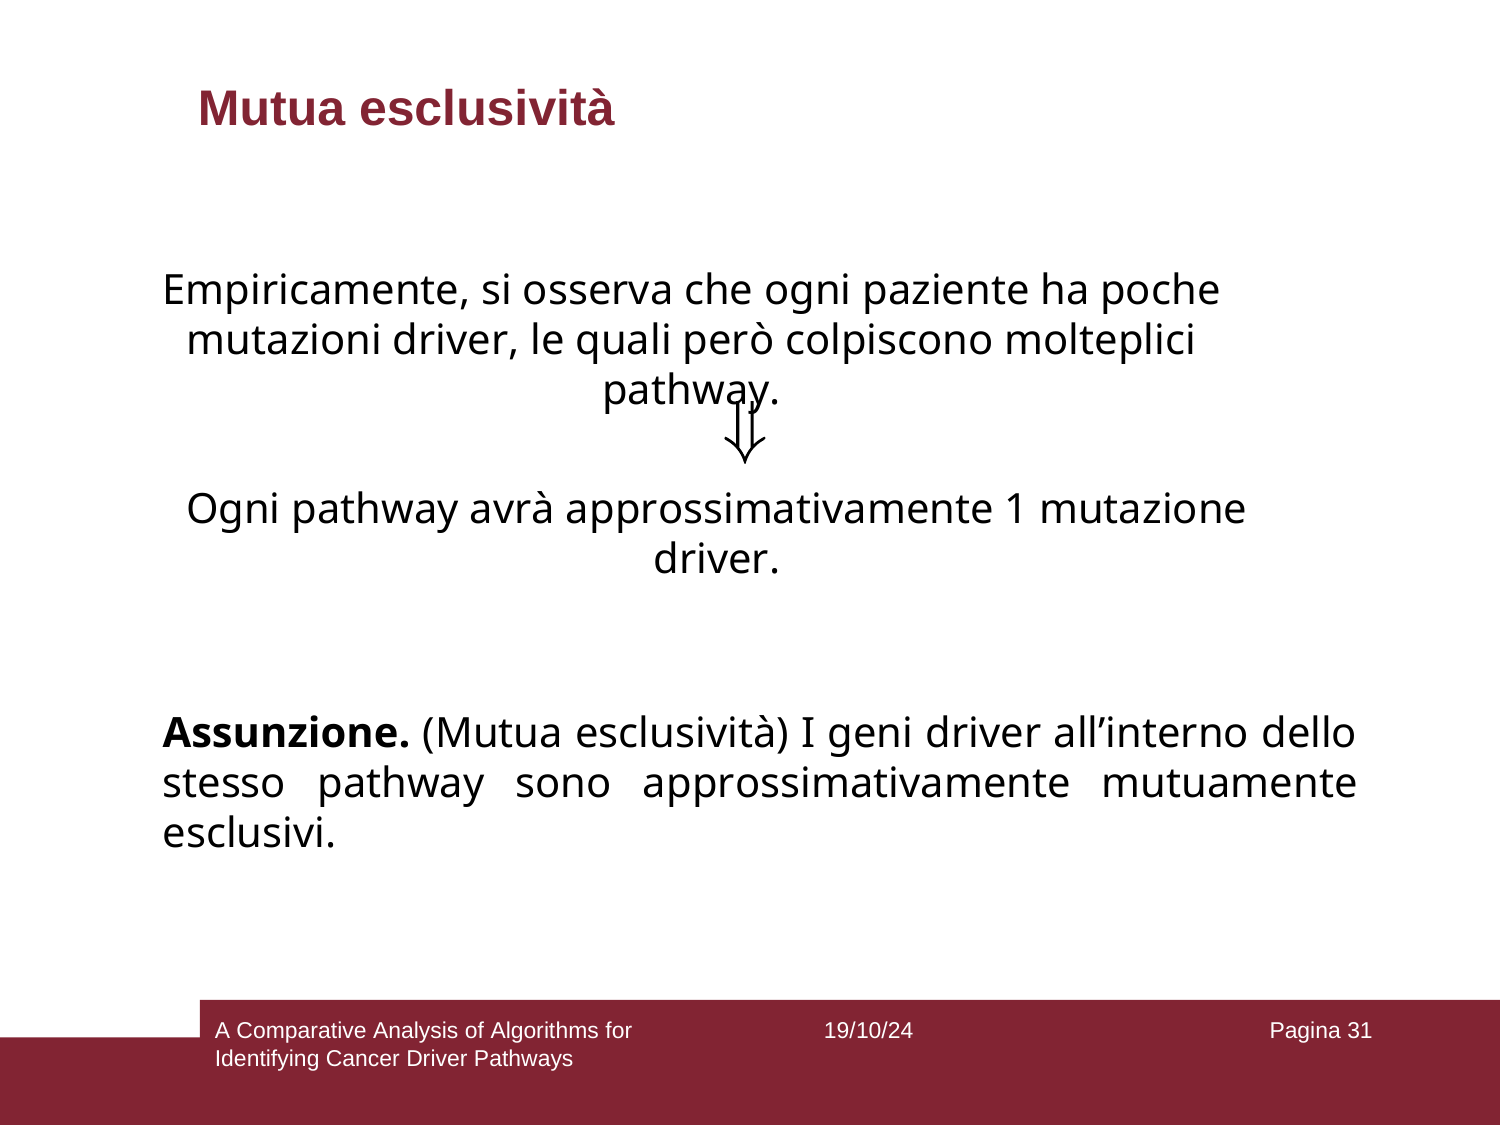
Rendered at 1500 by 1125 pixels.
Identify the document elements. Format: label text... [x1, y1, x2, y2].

text_box 19/10/24 [712, 1008, 1026, 1084]
title Mutua esclusività [183, 67, 1400, 150]
picture [724, 401, 766, 464]
text_box Ogni pathway avrà approssimativamente 1 mutazione driver. [171, 474, 1342, 590]
text_box Pagina <number> [1074, 1008, 1388, 1084]
text_box Empiricamente, si osserva che ogni paziente ha poche mutazioni driver, le quali però colpiscono molteplici pathway. [147, 255, 1359, 371]
text_box A Comparative Analysis of Algorithms for Identifying Cancer Driver Pathways [199, 1008, 676, 1084]
text_box Assunzione. (Mutua esclusività) I geni driver all’interno dello stesso pathway sono approssimativamente mutuamente esclusivi. [147, 698, 1378, 864]
